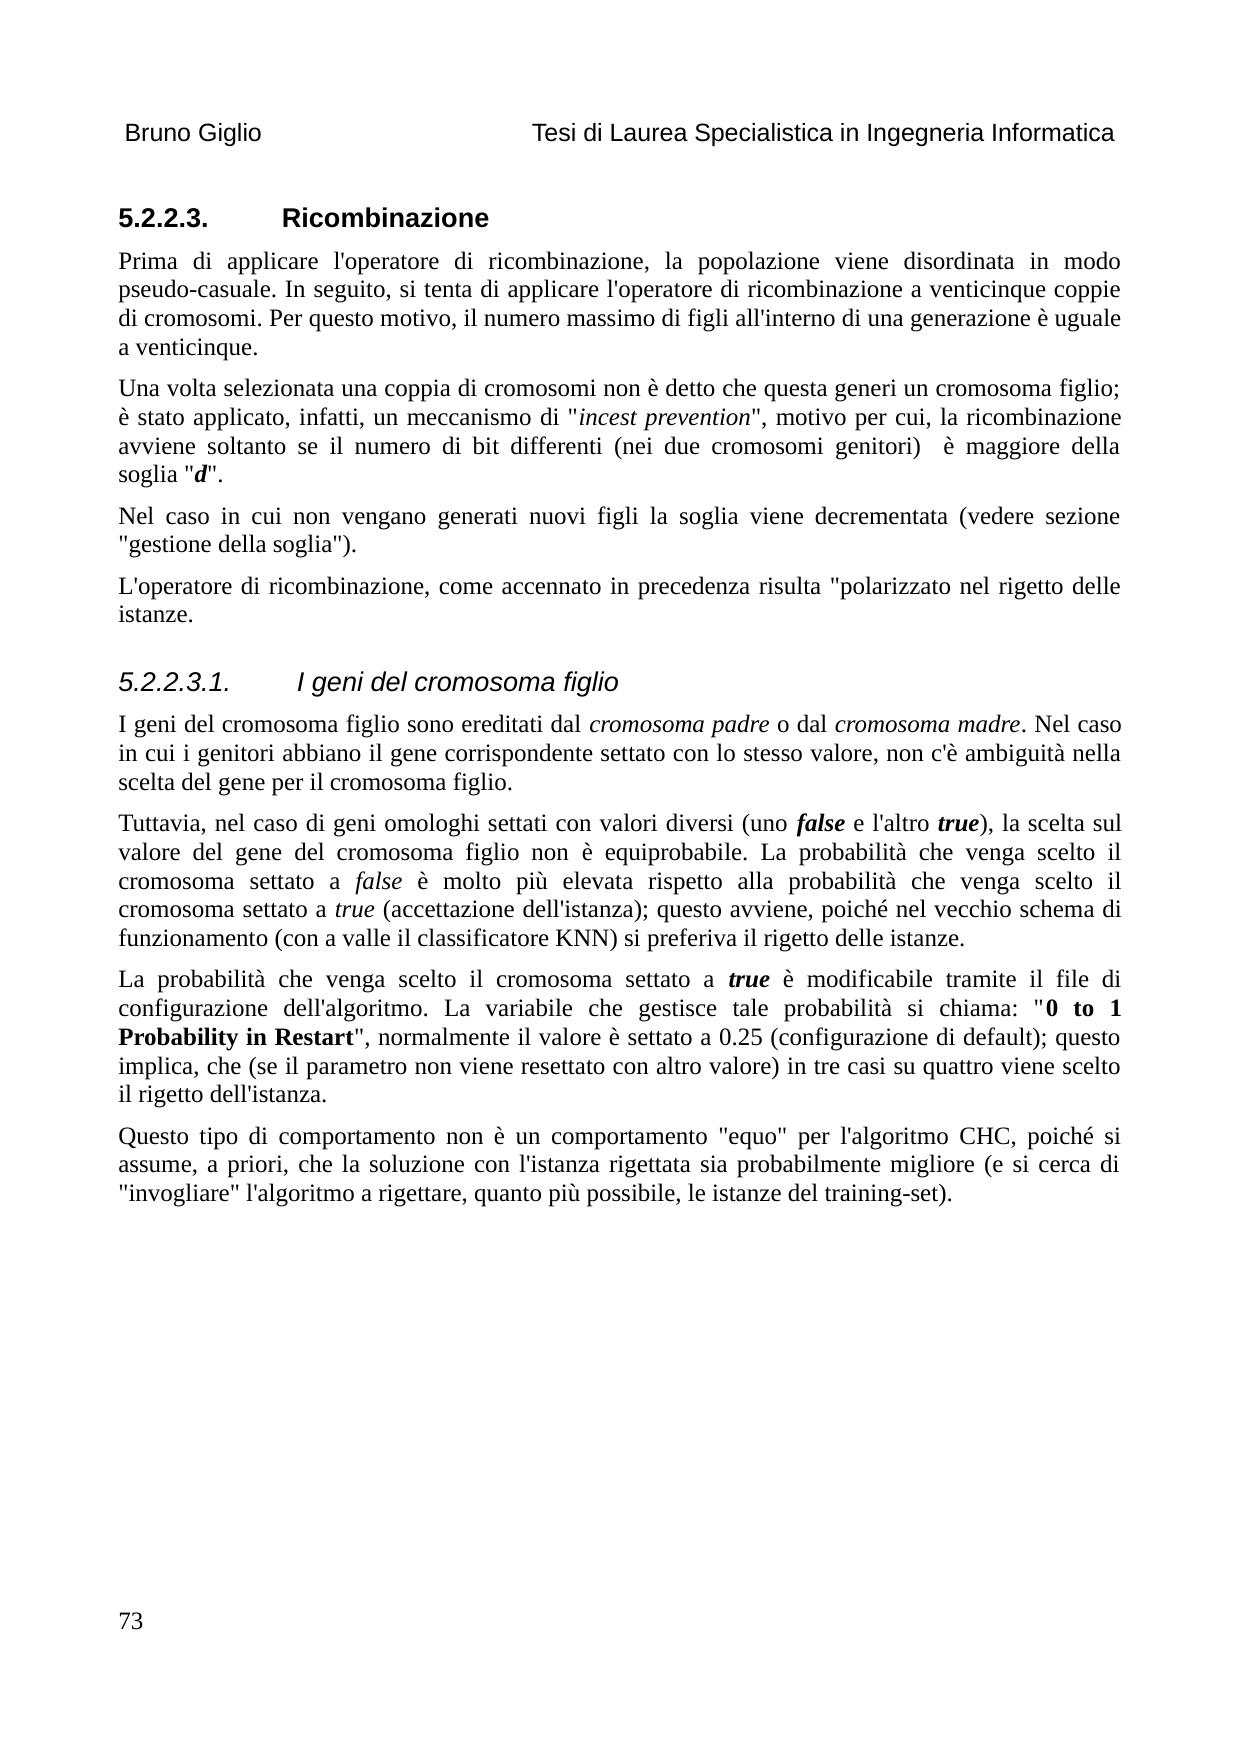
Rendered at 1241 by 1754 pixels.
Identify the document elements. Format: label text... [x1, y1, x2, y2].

text Tuttavia, nel caso di geni omologhi settati con valori diversi (uno false e l'altro true), la scelta sul valore del gene del cromosoma figlio non è equiprobabile. La probabilità che venga scelto il cromosoma settato a false è molto più elevata rispetto alla probabilità che venga scelto il cromosoma settato a true (accettazione dell'istanza); questo avviene, poiché nel vecchio schema di funzionamento (con a valle il classificatore KNN) si preferiva il rigetto delle istanze. [118, 808, 1122, 952]
text Una volta selezionata una coppia di cromosomi non è detto che questa generi un cromosoma figlio; è stato applicato, infatti, un meccanismo di "incest prevention", motivo per cui, la ricombinazione avviene soltanto se il numero di bit differenti (nei due cromosomi genitori) è maggiore della soglia "d". [118, 373, 1122, 488]
text Nel caso in cui non vengano generati nuovi figli la soglia viene decrementata (vedere sezione "gestione della soglia"). [118, 501, 1122, 558]
text L'operatore di ricombinazione, come accennato in precedenza risulta "polarizzato nel rigetto delle istanze. [118, 571, 1122, 628]
subtitle Ricombinazione [118, 202, 1122, 233]
text I geni del cromosoma figlio sono ereditati dal cromosoma padre o dal cromosoma madre. Nel caso in cui i genitori abbiano il gene corrispondente settato con lo stesso valore, non c'è ambiguità nella scelta del gene per il cromosoma figlio. [118, 709, 1122, 796]
text Prima di applicare l'operatore di ricombinazione, la popolazione viene disordinata in modo pseudo-casuale. In seguito, si tenta di applicare l'operatore di ricombinazione a venticinque coppie di cromosomi. Per questo motivo, il numero massimo di figli all'interno di una generazione è uguale a venticinque. [118, 246, 1122, 361]
subtitle I geni del cromosoma figlio [118, 666, 1122, 697]
text La probabilità che venga scelto il cromosoma settato a true è modificabile tramite il file di configurazione dell'algoritmo. La variabile che gestisce tale probabilità si chiama: "0 to 1 Probability in Restart", normalmente il valore è settato a 0.25 (configurazione di default); questo implica, che (se il parametro non viene resettato con altro valore) in tre casi su quattro viene scelto il rigetto dell'istanza. [118, 964, 1122, 1108]
text Questo tipo di comportamento non è un comportamento "equo" per l'algoritmo CHC, poiché si assume, a priori, che la soluzione con l'istanza rigettata sia probabilmente migliore (e si cerca di "invogliare" l'algoritmo a rigettare, quanto più possibile, le istanze del training-set). [118, 1121, 1122, 1207]
